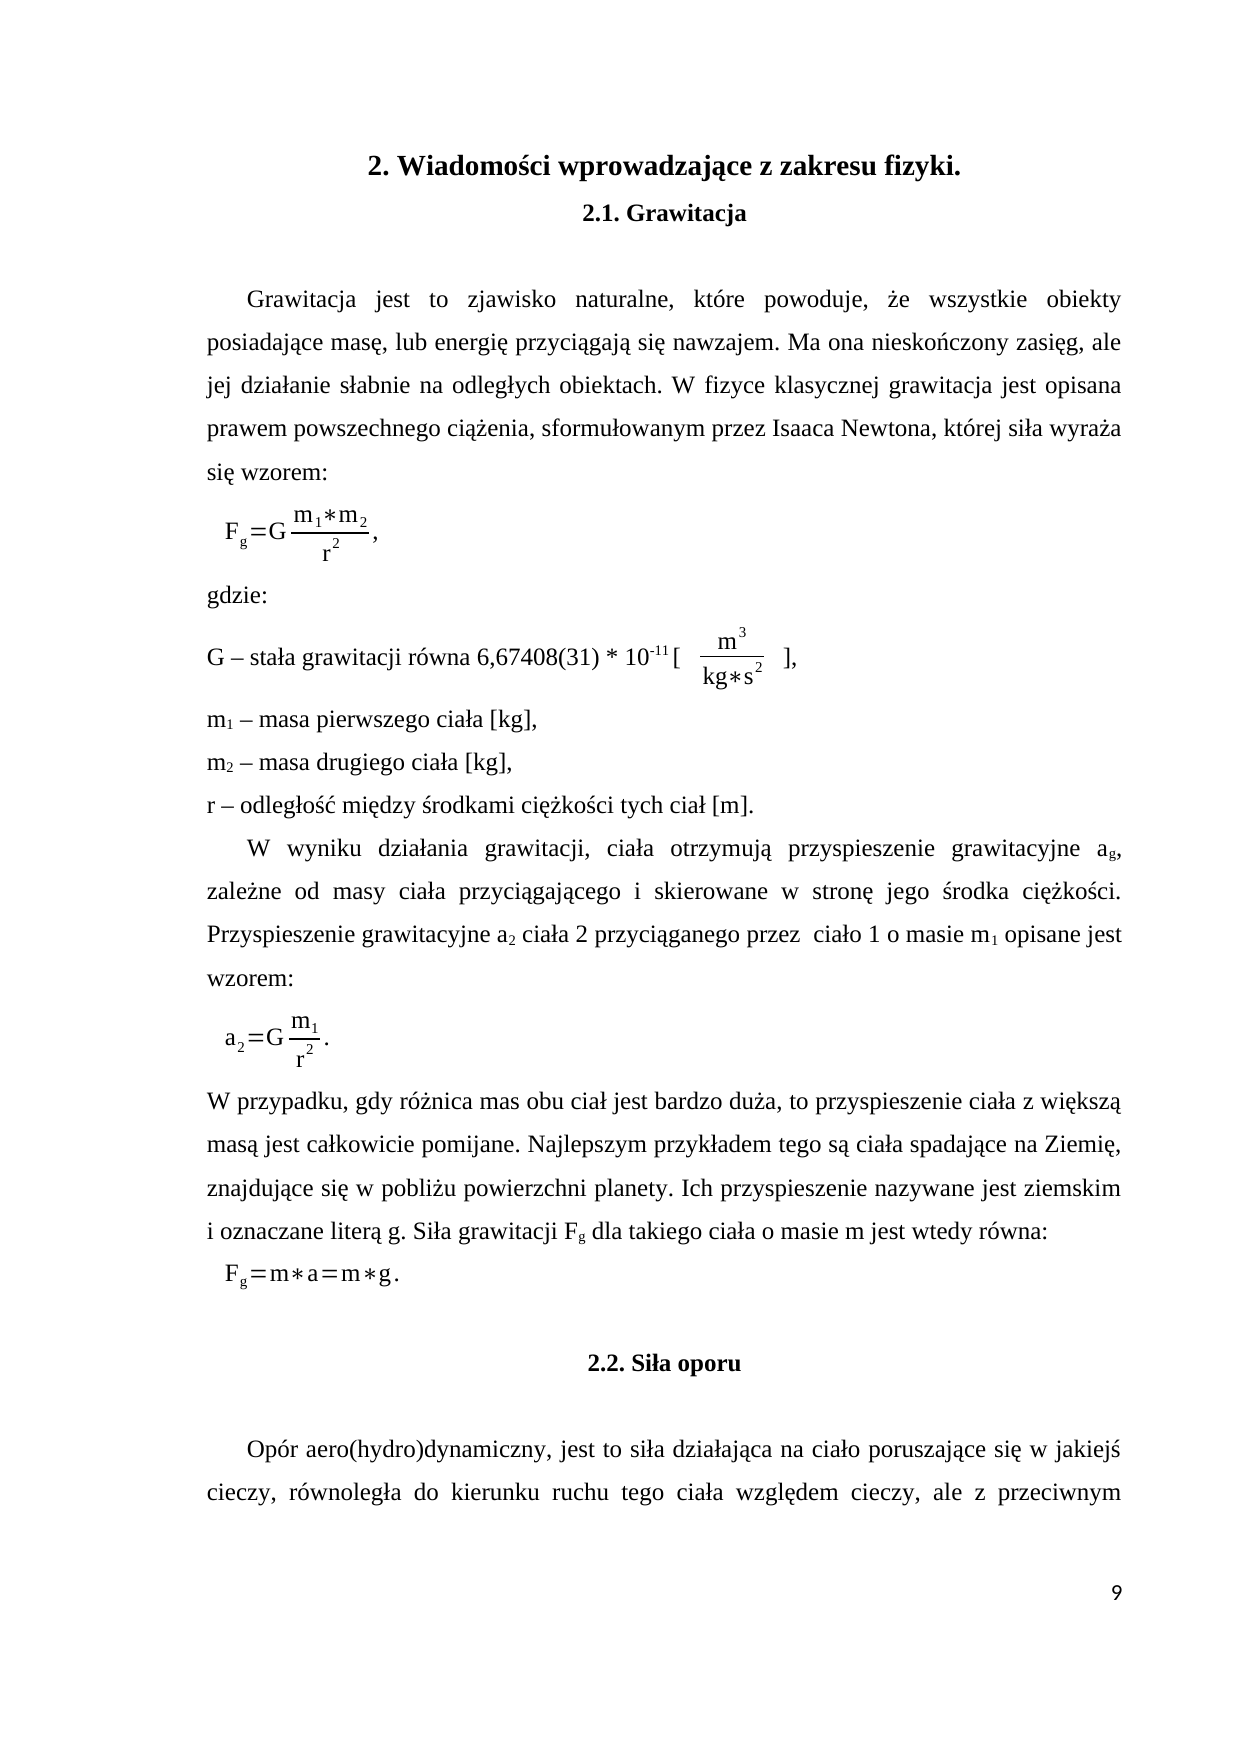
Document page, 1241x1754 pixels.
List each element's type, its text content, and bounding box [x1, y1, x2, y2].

text m1 – masa pierwszego ciała [kg], [207, 704, 1122, 733]
text m2 – masa drugiego ciała [kg], [207, 747, 1122, 776]
text 2.2. Siła oporu [207, 1348, 1122, 1377]
text 2. Wiadomości wprowadzające z zakresu fizyki. [207, 148, 1122, 181]
text r – odległość między środkami ciężkości tych ciał [m]. [207, 790, 1122, 819]
text Opór aero(hydro)dynamiczny, jest to siła działająca na ciało poruszające się w jakiejś cieczy, równoległa do kierunku ruchu tego ciała względem cieczy, ale z przeciwnym [207, 1434, 1122, 1506]
text W wyniku działania grawitacji, ciała otrzymują przyspieszenie grawitacyjne ag, zależne od masy ciała przyciągającego i skierowane w stronę jego środka ciężkości. Przyspieszenie grawitacyjne a2 ciała 2 przyciąganego przez ciało 1 o masie m1 opisane jest wzorem: [207, 833, 1122, 991]
text G – stała grawitacji równa 6,67408(31) * 10-11 [], [207, 623, 1122, 689]
text 2.1. Grawitacja [207, 198, 1122, 227]
text gdzie: [207, 580, 1122, 609]
text Grawitacja jest to zjawisko naturalne, które powoduje, że wszystkie obiekty posiadające masę, lub energię przyciągają się nawzajem. Ma ona nieskończony zasięg, ale jej działanie słabnie na odległych obiektach. W fizyce klasycznej grawitacja jest opisana prawem powszechnego ciążenia, sformułowanym przez Isaaca Newtona, której siła wyraża się wzorem: [207, 284, 1122, 485]
text W przypadku, gdy różnica mas obu ciał jest bardzo duża, to przyspieszenie ciała z większą masą jest całkowicie pomijane. Najlepszym przykładem tego są ciała spadające na Ziemię, znajdujące się w pobliżu powierzchni planety. Ich przyspieszenie nazywane jest ziemskim i oznaczane literą g. Siła grawitacji Fg dla takiego ciała o masie m jest wtedy równa: [207, 1086, 1122, 1244]
